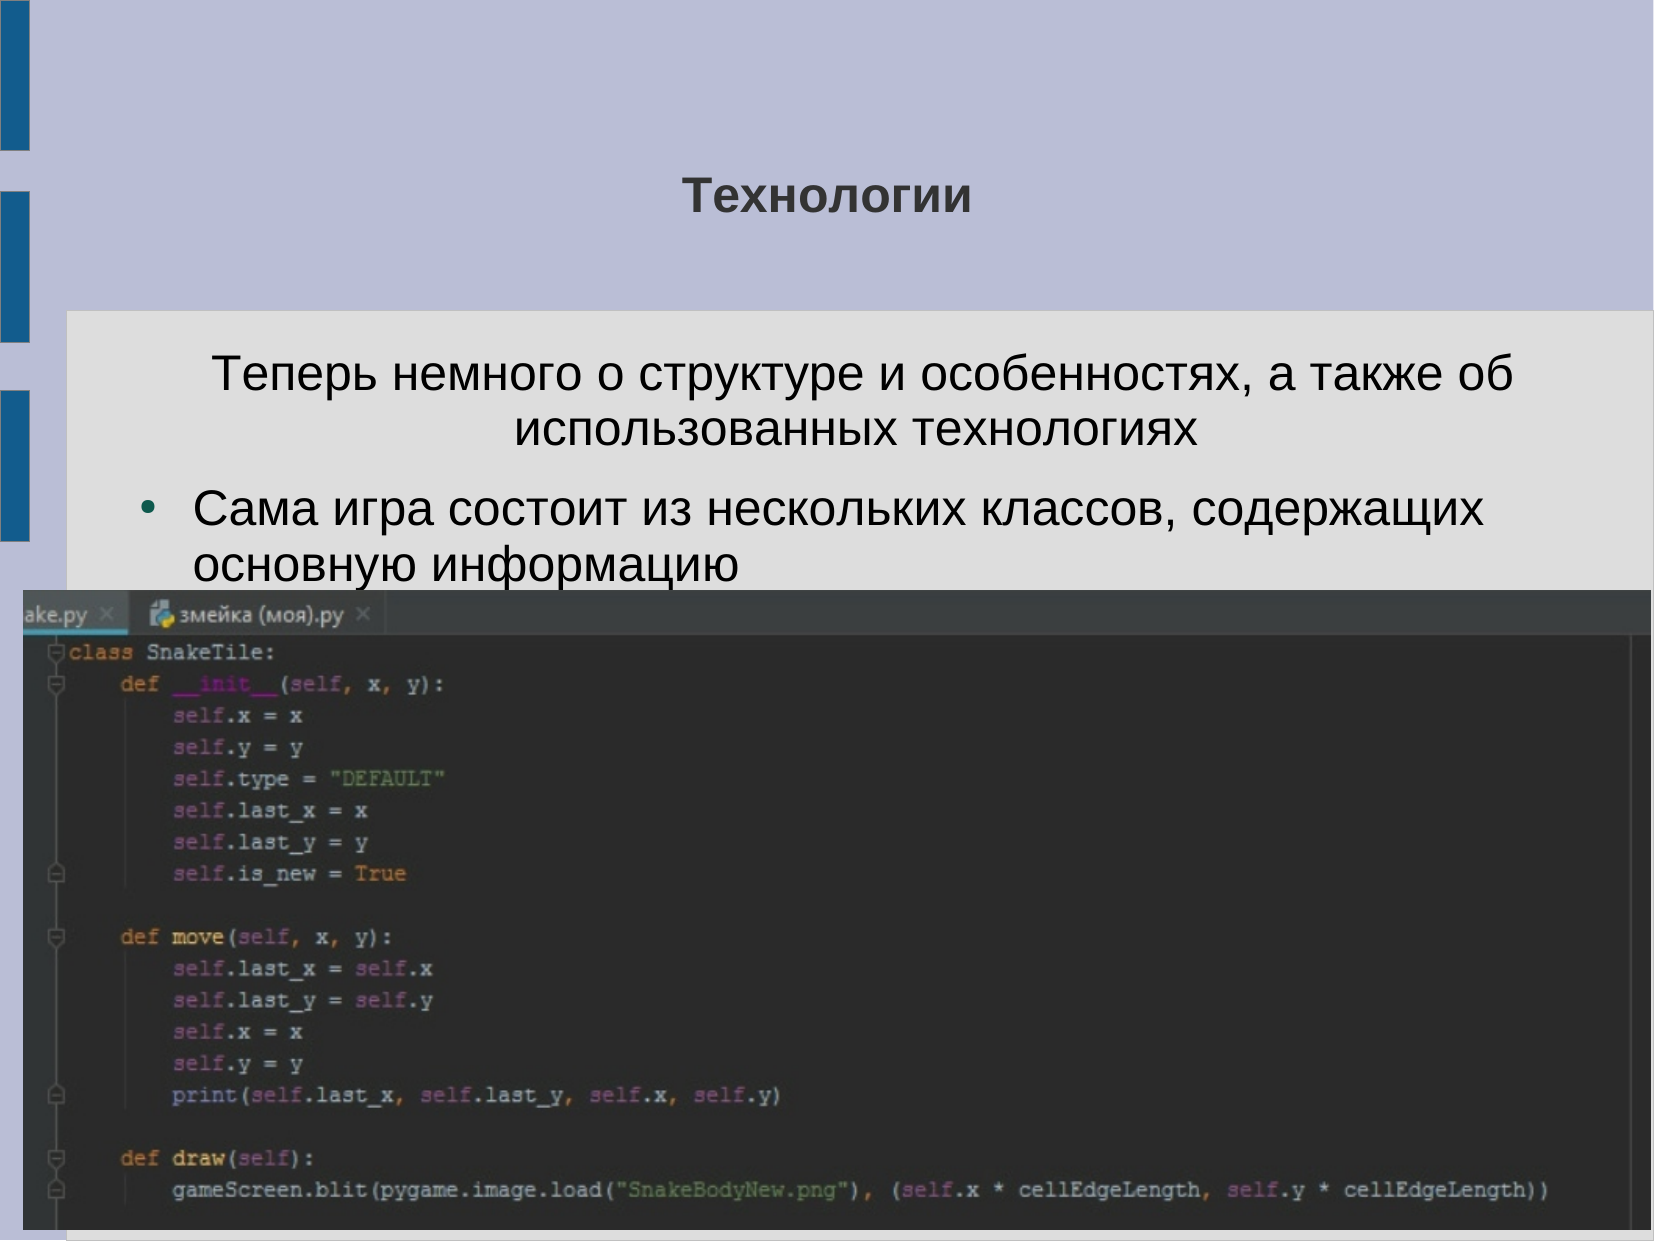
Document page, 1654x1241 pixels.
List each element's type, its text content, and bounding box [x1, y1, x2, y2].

picture [23, 590, 1651, 1230]
title Технологии [121, 91, 1534, 299]
list Теперь немного о структуре и особенностях, а также об использованных технологиях Сама игра состоит из нескольких классов, содержащих основную информацию [121, 344, 1534, 590]
